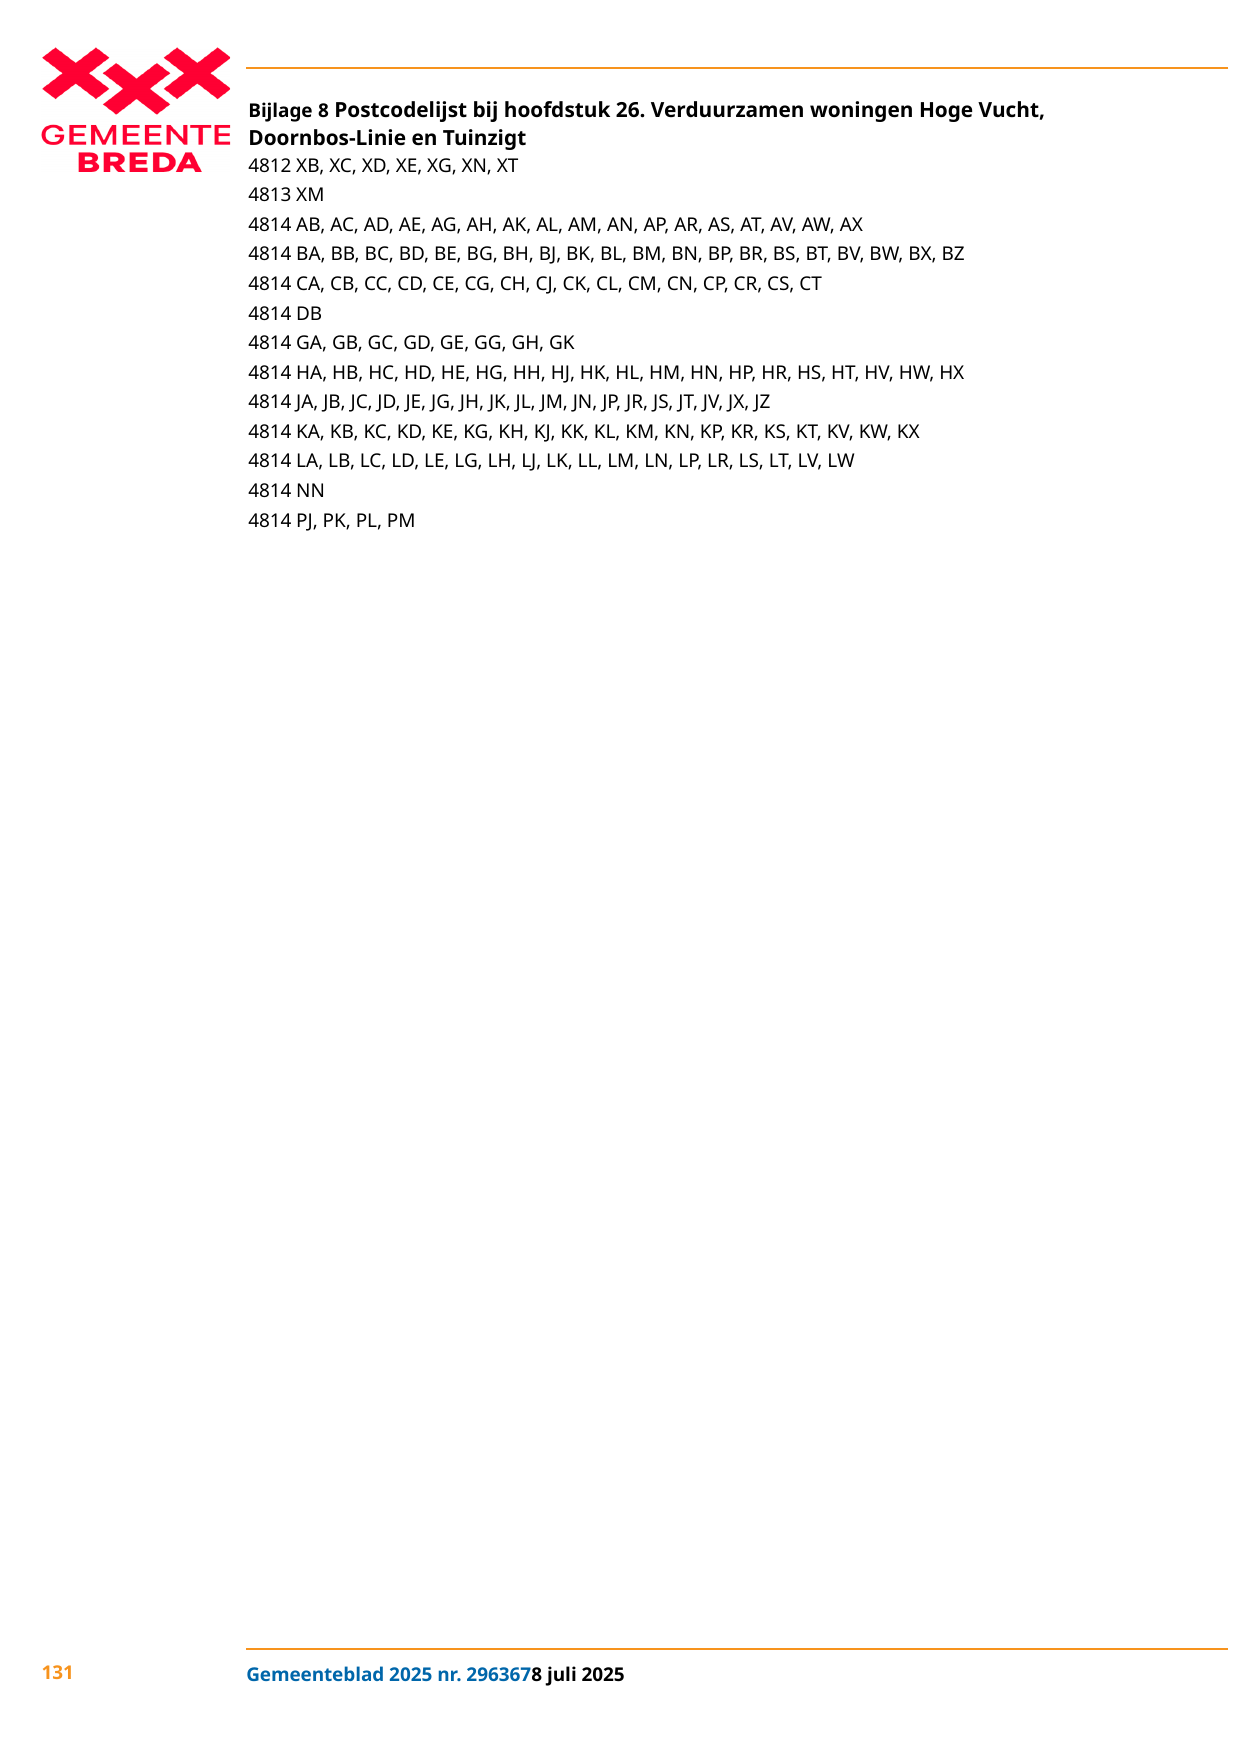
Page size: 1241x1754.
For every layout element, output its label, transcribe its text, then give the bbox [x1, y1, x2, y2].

text 4814 PJ, PK, PL, PM [248, 507, 1152, 532]
text 4814 NN [248, 477, 1152, 503]
text 4813 XM [248, 181, 1152, 207]
text 4814 AB, AC, AD, AE, AG, AH, AK, AL, AM, AN, AP, AR, AS, AT, AV, AW, AX [248, 211, 1152, 237]
text 4814 LA, LB, LC, LD, LE, LG, LH, LJ, LK, LL, LM, LN, LP, LR, LS, LT, LV, LW [248, 448, 1152, 473]
picture [41, 47, 231, 172]
text 4814 GA, GB, GC, GD, GE, GG, GH, GK [248, 329, 1152, 355]
text 4814 CA, CB, CC, CD, CE, CG, CH, CJ, CK, CL, CM, CN, CP, CR, CS, CT [248, 270, 1152, 296]
text 4814 BA, BB, BC, BD, BE, BG, BH, BJ, BK, BL, BM, BN, BP, BR, BS, BT, BV, BW, BX, BZ [248, 241, 1152, 266]
text 4814 KA, KB, KC, KD, KE, KG, KH, KJ, KK, KL, KM, KN, KP, KR, KS, KT, KV, KW, KX [248, 418, 1152, 444]
text 4814 DB [248, 300, 1152, 325]
text Bijlage 8 Postcodelijst bij hoofdstuk 26. Verduurzamen woningen Hoge Vucht, Doornbos-Linie en Tuinzigt [248, 95, 1152, 152]
text 4814 JA, JB, JC, JD, JE, JG, JH, JK, JL, JM, JN, JP, JR, JS, JT, JV, JX, JZ [248, 388, 1152, 414]
text 4814 HA, HB, HC, HD, HE, HG, HH, HJ, HK, HL, HM, HN, HP, HR, HS, HT, HV, HW, HX [248, 359, 1152, 384]
text 4812 XB, XC, XD, XE, XG, XN, XT [248, 152, 1152, 177]
